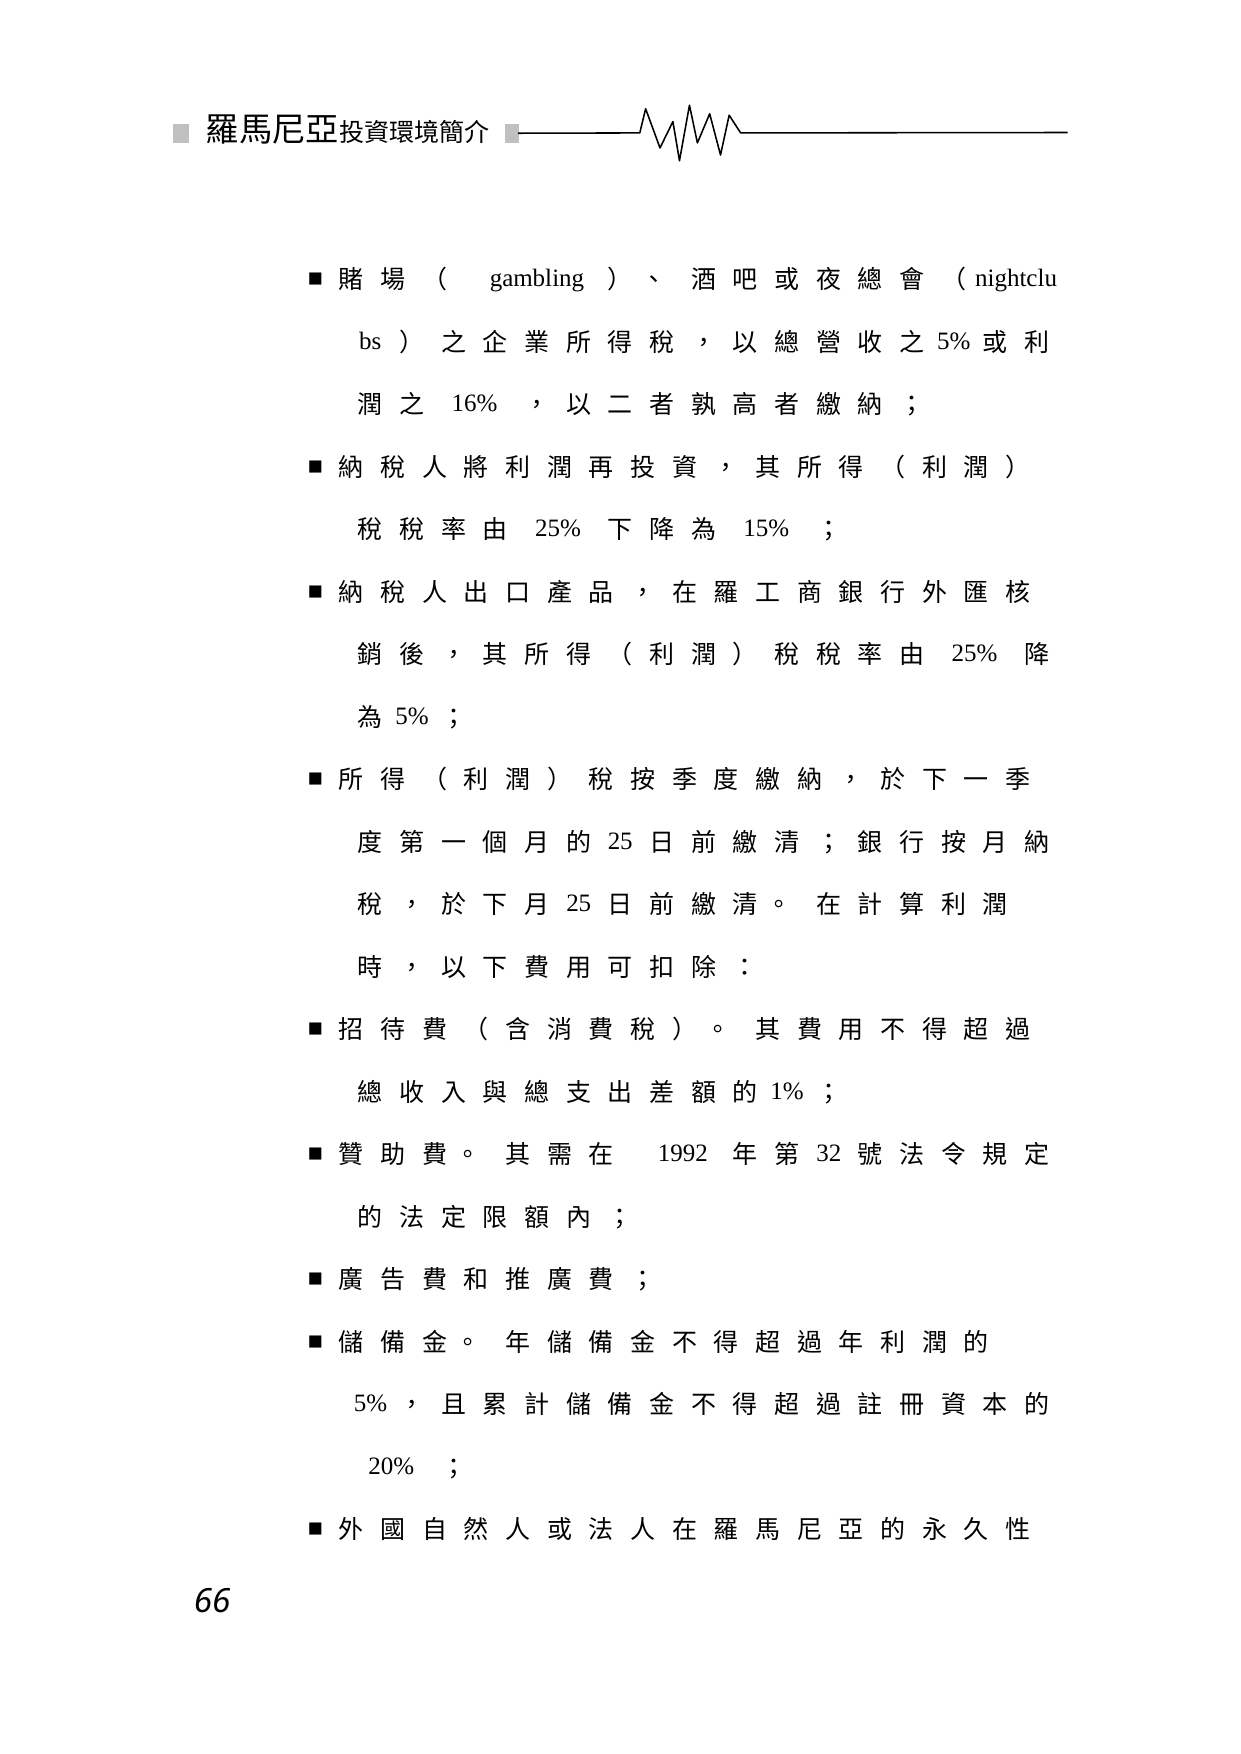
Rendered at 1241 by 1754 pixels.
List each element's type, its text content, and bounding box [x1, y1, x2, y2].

text ■ 廣告費和推廣費； [281, 1236, 1058, 1299]
text ■ 外國自然人或法人在羅馬尼亞的永久性 [281, 1486, 1058, 1549]
text ■ 賭場（gambling）、酒吧或夜總會（nightclubs）之企業所得稅，以總營收之5%或利潤之16%，以二者孰高者繳納； [281, 236, 1058, 424]
text ■ 所得（利潤）稅按季度繳納，於下一季度第一個月的25日前繳清；銀行按月納稅，於下月25日前繳清。在計算利潤時，以下費用可扣除： [281, 736, 1058, 986]
text ■ 招待費（含消費稅）。其費用不得超過總收入與總支出差額的1%； [281, 986, 1058, 1111]
text ■ 納稅人將利潤再投資，其所得（利潤）稅稅率由25%下降為15%； [281, 424, 1058, 549]
text ■ 贊助費。其需在1992年第32號法令規定的法定限額內； [281, 1111, 1058, 1236]
text ■ 儲備金。年儲備金不得超過年利潤的5%，且累計儲備金不得超過註冊資本的20%； [281, 1299, 1058, 1486]
text ■ 納稅人出口產品，在羅工商銀行外匯核銷後，其所得（利潤）稅稅率由25%降為5%； [281, 549, 1058, 736]
